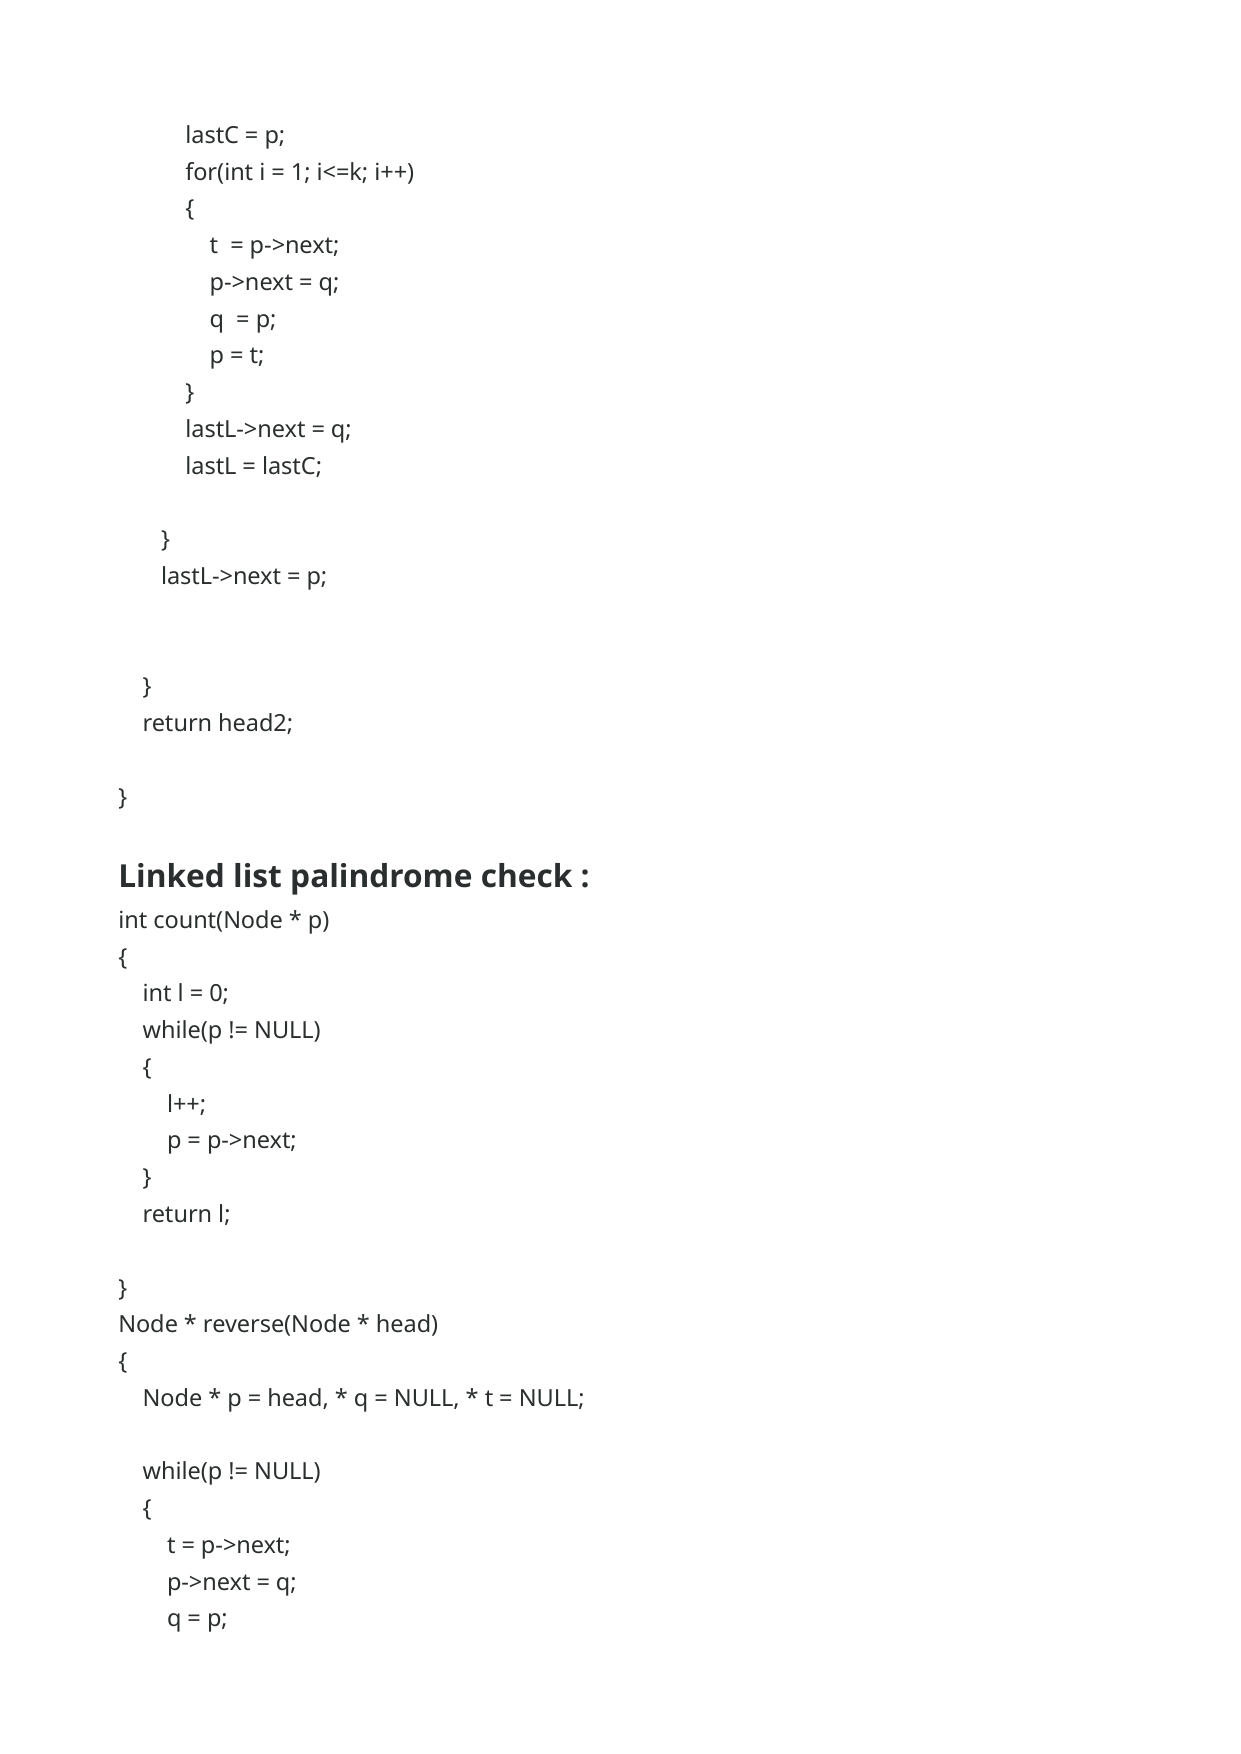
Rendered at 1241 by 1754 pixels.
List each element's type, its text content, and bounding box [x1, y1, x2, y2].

text return head2; [118, 706, 1122, 738]
text { [118, 192, 1122, 224]
text } [118, 670, 1122, 702]
text return l; [118, 1197, 1122, 1229]
text for(int i = 1; i<=k; i++) [118, 155, 1122, 187]
text { [118, 940, 1122, 972]
text Node * reverse(Node * head) [118, 1308, 1122, 1339]
text q = p; [118, 1602, 1122, 1634]
text t = p->next; [118, 228, 1122, 260]
text { [118, 1491, 1122, 1523]
text q = p; [118, 302, 1122, 334]
text Linked list palindrome check : [118, 853, 1122, 897]
text t = p->next; [118, 1528, 1122, 1560]
text p = t; [118, 339, 1122, 371]
text } [118, 1161, 1122, 1192]
text p->next = q; [118, 265, 1122, 297]
text p = p->next; [118, 1124, 1122, 1156]
text } [118, 1271, 1122, 1303]
text int l = 0; [118, 977, 1122, 1009]
text while(p != NULL) [118, 1455, 1122, 1487]
text lastL = lastC; [118, 449, 1122, 481]
text } [118, 523, 1122, 554]
text } [118, 780, 1122, 812]
text { [118, 1344, 1122, 1376]
text { [118, 1050, 1122, 1082]
text int count(Node * p) [118, 903, 1122, 935]
text while(p != NULL) [118, 1013, 1122, 1045]
text p->next = q; [118, 1565, 1122, 1597]
text l++; [118, 1087, 1122, 1119]
text Node * p = head, * q = NULL, * t = NULL; [118, 1381, 1122, 1413]
text } [118, 376, 1122, 407]
text lastL->next = p; [118, 559, 1122, 591]
text lastL->next = q; [118, 412, 1122, 444]
text lastC = p; [118, 118, 1122, 150]
